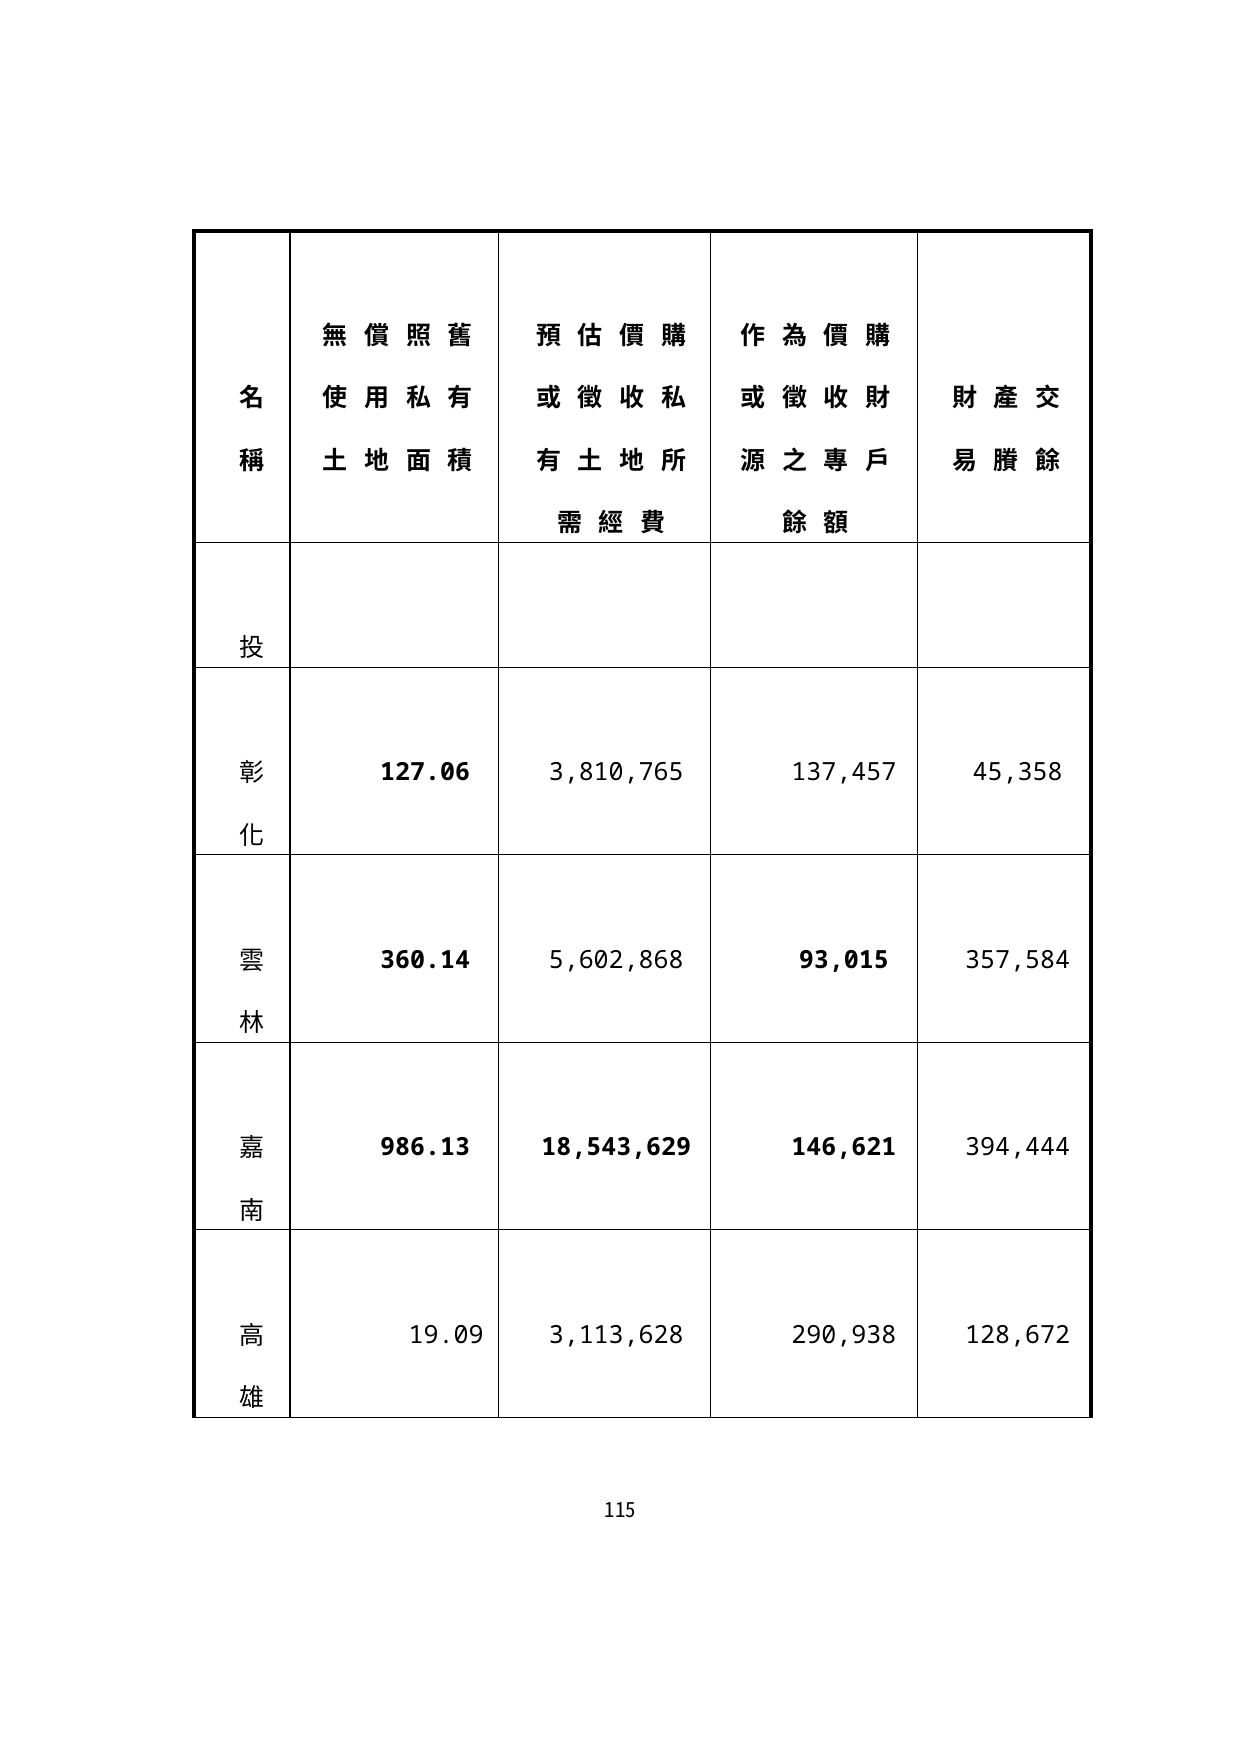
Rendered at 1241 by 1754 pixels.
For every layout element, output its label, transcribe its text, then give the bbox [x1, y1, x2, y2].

table_cell [918, 543, 1089, 667]
table_cell 19.09 [291, 1230, 498, 1417]
table_header 名稱 [196, 233, 289, 542]
table_cell 127.06 [291, 668, 498, 854]
table_cell 290,938 [711, 1230, 917, 1417]
table_cell 3,810,765 [499, 668, 710, 854]
table_cell [291, 543, 498, 667]
table_cell 137,457 [711, 668, 917, 854]
table_cell 5,602,868 [499, 855, 710, 1042]
table_cell 128,672 [918, 1230, 1089, 1417]
table_cell [711, 543, 917, 667]
table_cell 986.13 [291, 1043, 498, 1229]
table_cell 高雄 [196, 1230, 289, 1417]
table_cell 360.14 [291, 855, 498, 1042]
table_cell 45,358 [918, 668, 1089, 854]
table_cell 嘉南 [196, 1043, 289, 1229]
table_header 預估價購或徵收私有土地所需經費 [499, 233, 710, 542]
table_header 財產交易賸餘 [918, 233, 1089, 542]
table_cell 394,444 [918, 1043, 1089, 1229]
table_header 作為價購或徵收財源之專戶餘額 [711, 233, 917, 542]
table_cell [499, 543, 710, 667]
table_cell 146,621 [711, 1043, 917, 1229]
table_cell 93,015 [711, 855, 917, 1042]
table_cell 3,113,628 [499, 1230, 710, 1417]
table_cell 投 [196, 543, 289, 667]
table_header 無償照舊使用私有土地面積 [291, 233, 498, 542]
table_cell 彰化 [196, 668, 289, 854]
table_cell 雲林 [196, 855, 289, 1042]
table_cell 357,584 [918, 855, 1089, 1042]
table_cell 18,543,629 [499, 1043, 710, 1229]
